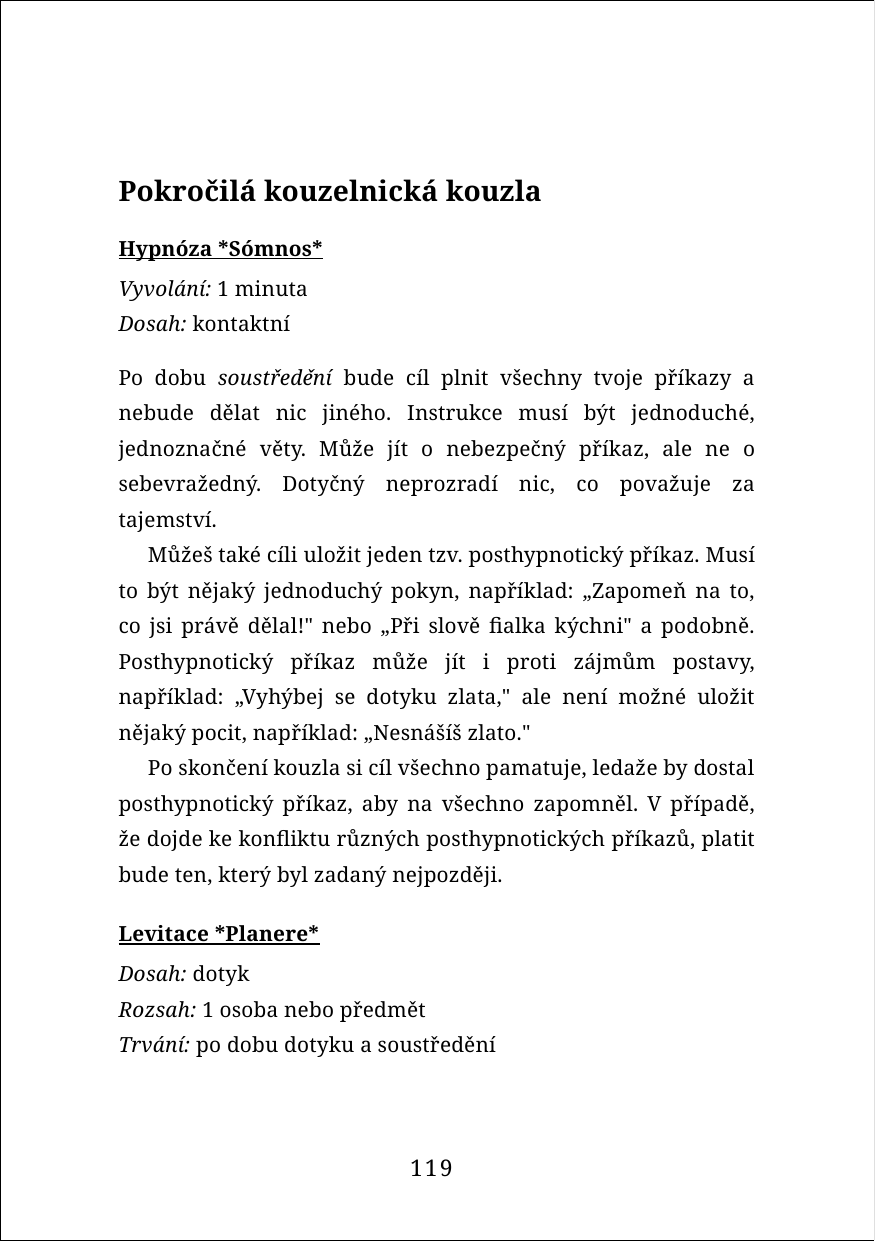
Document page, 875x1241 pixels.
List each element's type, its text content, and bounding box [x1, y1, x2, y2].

text Vyvolání: 1 minuta Dosah: kontaktní [118, 274, 756, 338]
subtitle Levitace *Planere* [118, 919, 756, 948]
subtitle Hypnóza *Sómnos* [118, 234, 756, 262]
subtitle Pokročilá kouzelnická kouzla [118, 172, 756, 210]
text Dosah: dotyk Rozsah: 1 osoba nebo předmět Trvání: po dobu dotyku a soustředění [118, 959, 756, 1059]
text Po dobu soustředění bude cíl plnit všechny tvoje příkazy a nebude dělat nic jiného. Instrukce musí být jednoduché, jednoznačné věty. Může jít o nebezpečný příkaz, ale ne o sebevražedný. Dotyčný neprozradí nic, co považuje za tajemství. Můžeš také cíli uložit jeden tzv. posthypnotický příkaz. Musí to být nějaký jednoduchý pokyn, například: „Zapomeň na to, co jsi právě dělal!" nebo „Při slově fialka kýchni" a podobně. Posthypnotický příkaz může jít i proti zájmům postavy, například: „Vyhýbej se dotyku zlata," ale není možné uložit nějaký pocit, například: „Nesnášíš zlato." Po skončení kouzla si cíl všechno pamatuje, ledaže by dostal posthypnotický příkaz, aby na všechno zapomněl. V případě, že dojde ke konfliktu různých posthypnotických příkazů, platit bude ten, který byl zadaný nejpozději. [118, 363, 756, 888]
